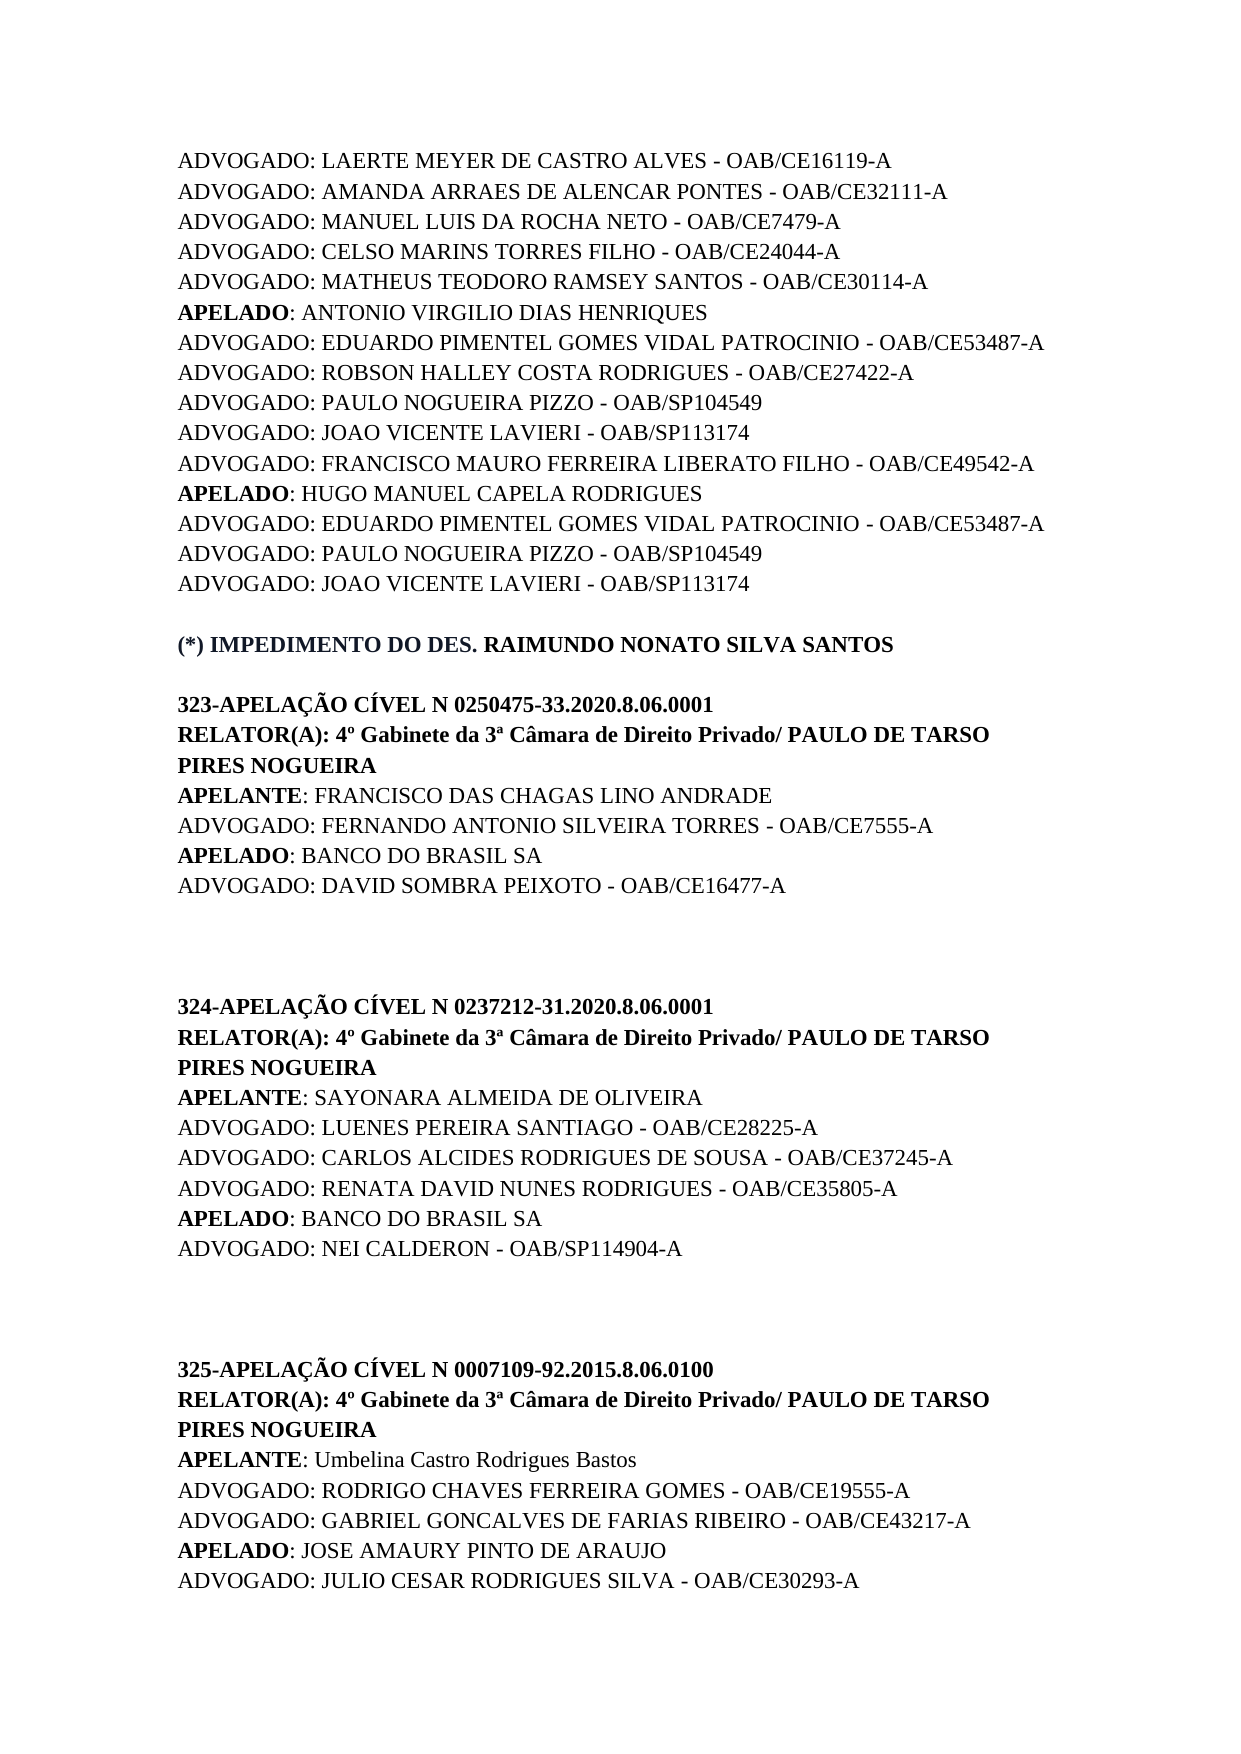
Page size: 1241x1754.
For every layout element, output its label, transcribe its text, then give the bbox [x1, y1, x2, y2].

text ADVOGADO: LAERTE MEYER DE CASTRO ALVES - OAB/CE16119-A ADVOGADO: AMANDA ARRAES DE ALENCAR PONTES - OAB/CE32111-A ADVOGADO: MANUEL LUIS DA ROCHA NETO - OAB/CE7479-A ADVOGADO: CELSO MARINS TORRES FILHO - OAB/CE24044-A ADVOGADO: MATHEUS TEODORO RAMSEY SANTOS - OAB/CE30114-A APELADO: ANTONIO VIRGILIO DIAS HENRIQUES ADVOGADO: EDUARDO PIMENTEL GOMES VIDAL PATROCINIO - OAB/CE53487-A ADVOGADO: ROBSON HALLEY COSTA RODRIGUES - OAB/CE27422-A ADVOGADO: PAULO NOGUEIRA PIZZO - OAB/SP104549 ADVOGADO: JOAO VICENTE LAVIERI - OAB/SP113174 ADVOGADO: FRANCISCO MAURO FERREIRA LIBERATO FILHO - OAB/CE49542-A APELADO: HUGO MANUEL CAPELA RODRIGUES ADVOGADO: EDUARDO PIMENTEL GOMES VIDAL PATROCINIO - OAB/CE53487-A ADVOGADO: PAULO NOGUEIRA PIZZO - OAB/SP104549 ADVOGADO: JOAO VICENTE LAVIERI - OAB/SP113174 (*) IMPEDIMENTO DO DES. RAIMUNDO NONATO SILVA SANTOS 323-APELAÇÃO CÍVEL N 0250475-33.2020.8.06.0001 RELATOR(A): 4º Gabinete da 3ª Câmara de Direito Privado/ PAULO DE TARSO PIRES NOGUEIRA APELANTE: FRANCISCO DAS CHAGAS LINO ANDRADE ADVOGADO: FERNANDO ANTONIO SILVEIRA TORRES - OAB/CE7555-A APELADO: BANCO DO BRASIL SA ADVOGADO: DAVID SOMBRA PEIXOTO - OAB/CE16477-A 324-APELAÇÃO CÍVEL N 0237212-31.2020.8.06.0001 RELATOR(A): 4º Gabinete da 3ª Câmara de Direito Privado/ PAULO DE TARSO PIRES NOGUEIRA APELANTE: SAYONARA ALMEIDA DE OLIVEIRA ADVOGADO: LUENES PEREIRA SANTIAGO - OAB/CE28225-A ADVOGADO: CARLOS ALCIDES RODRIGUES DE SOUSA - OAB/CE37245-A ADVOGADO: RENATA DAVID NUNES RODRIGUES - OAB/CE35805-A APELADO: BANCO DO BRASIL SA ADVOGADO: NEI CALDERON - OAB/SP114904-A 325-APELAÇÃO CÍVEL N 0007109-92.2015.8.06.0100 RELATOR(A): 4º Gabinete da 3ª Câmara de Direito Privado/ PAULO DE TARSO PIRES NOGUEIRA APELANTE: Umbelina Castro Rodrigues Bastos ADVOGADO: RODRIGO CHAVES FERREIRA GOMES - OAB/CE19555-A ADVOGADO: GABRIEL GONCALVES DE FARIAS RIBEIRO - OAB/CE43217-A APELADO: JOSE AMAURY PINTO DE ARAUJO ADVOGADO: JULIO CESAR RODRIGUES SILVA - OAB/CE30293-A [177, 148, 1063, 1594]
